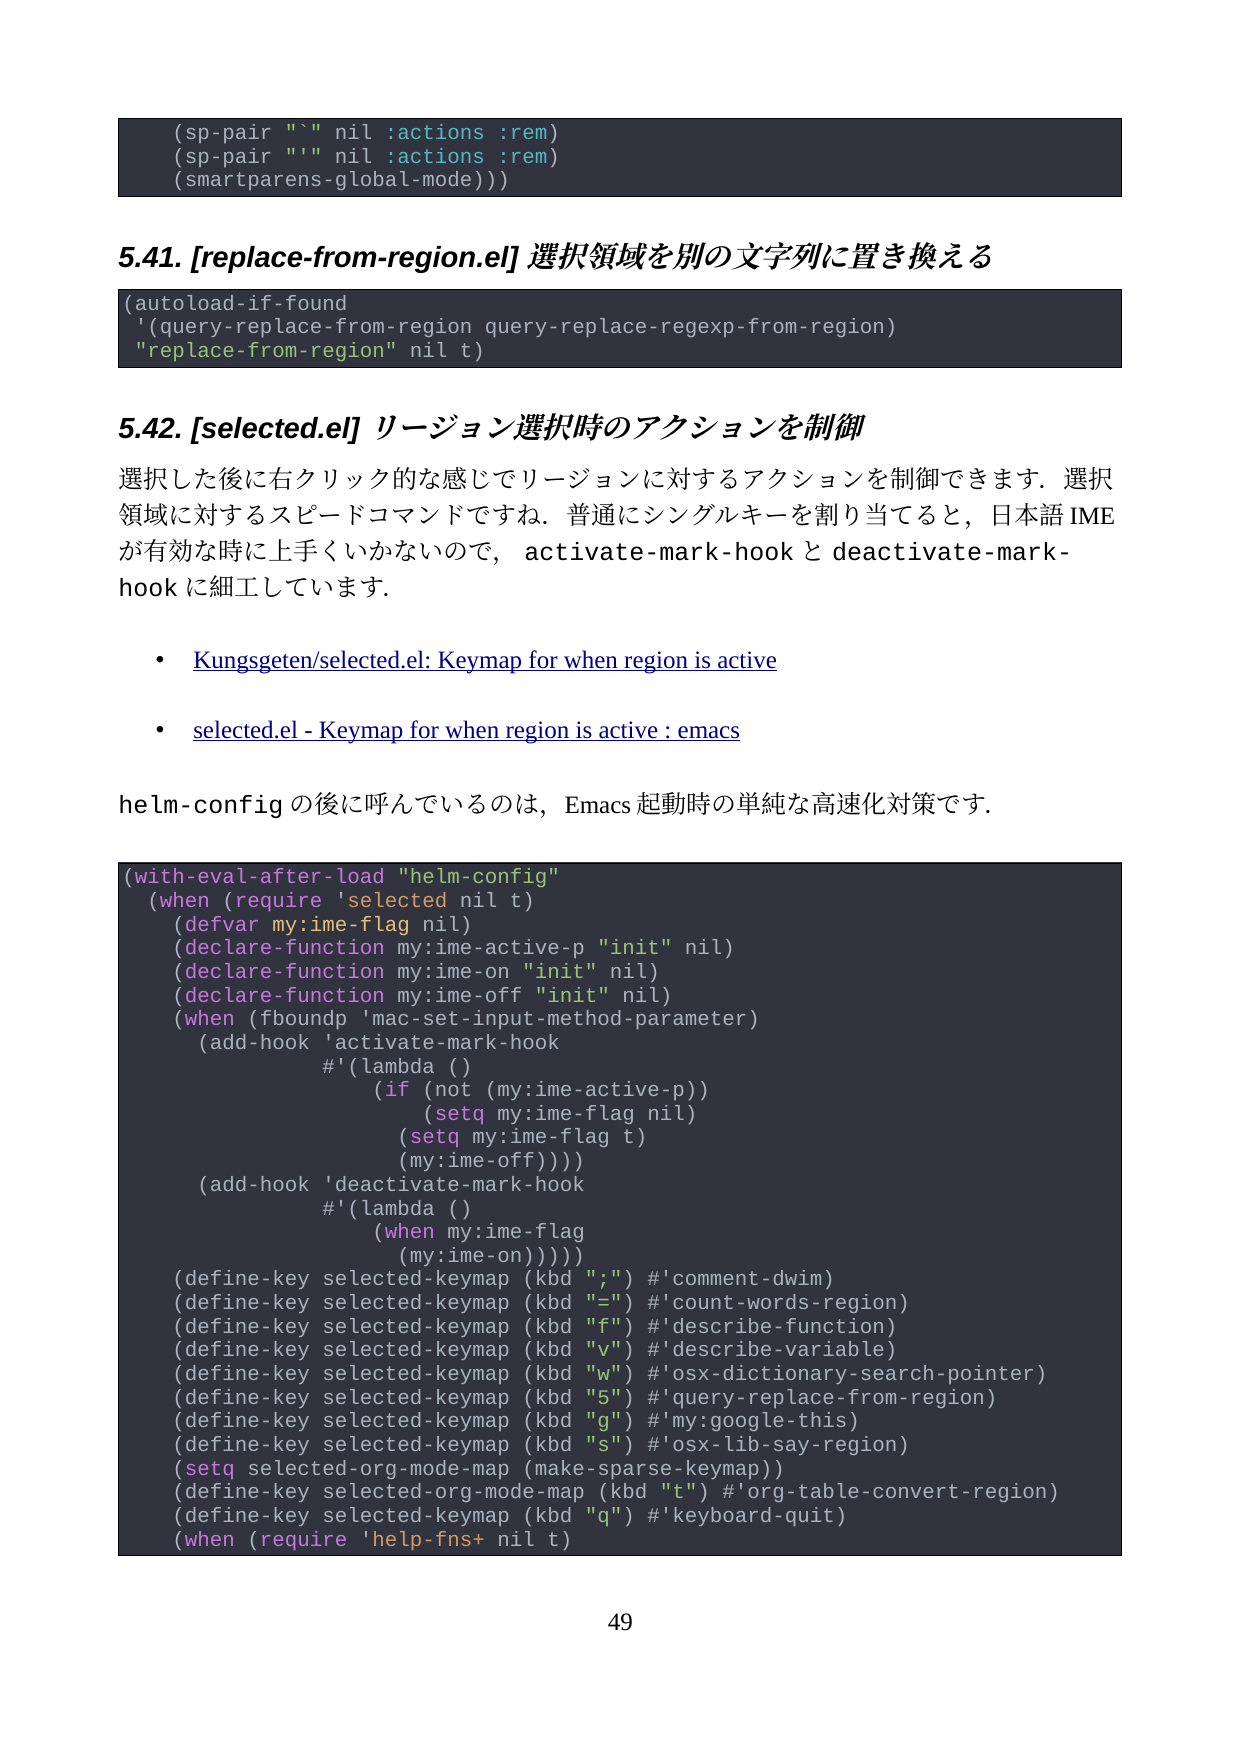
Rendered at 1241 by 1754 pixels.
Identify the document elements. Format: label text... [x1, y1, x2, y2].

subtitle [selected.el] リージョン選択時のアクションを制御 [118, 405, 1122, 447]
text (define-key selected-keymap (kbd "s") #'osx-lib-say-region) [119, 1430, 1121, 1454]
text '(query-replace-from-region query-replace-regexp-from-region) [119, 312, 1121, 336]
text (define-key selected-keymap (kbd ";") #'comment-dwim) [119, 1264, 1121, 1288]
text (declare-function my:ime-active-p "init" nil) [119, 933, 1121, 957]
text (when (fboundp 'mac-set-input-method-parameter) [119, 1004, 1121, 1028]
text helm-config の後に呼んでいるのは，Emacs起動時の単純な高速化対策です． [118, 785, 1122, 850]
text #'(lambda () [119, 1052, 1121, 1075]
text (define-key selected-org-mode-map (kbd "t") #'org-table-convert-region) [119, 1477, 1121, 1501]
text (define-key selected-keymap (kbd "g") #'my:google-this) [119, 1406, 1121, 1430]
text (define-key selected-keymap (kbd "f") #'describe-function) [119, 1312, 1121, 1335]
text (defvar my:ime-flag nil) [119, 910, 1121, 933]
list Kungsgeten/selected.el: Keymap for when region is active [156, 645, 1122, 702]
text (add-hook 'deactivate-mark-hook [119, 1170, 1121, 1193]
text (define-key selected-keymap (kbd "q") #'keyboard-quit) [119, 1501, 1121, 1524]
text (when (require 'selected nil t) [119, 886, 1121, 910]
text (with-eval-after-load "helm-config" [119, 864, 1121, 886]
text (declare-function my:ime-off "init" nil) [119, 981, 1121, 1004]
text #'(lambda () [119, 1193, 1121, 1217]
text (sp-pair "'" nil :actions :rem) [119, 142, 1121, 165]
text (autoload-if-found [119, 290, 1121, 312]
text (define-key selected-keymap (kbd "v") #'describe-variable) [119, 1335, 1121, 1359]
text (define-key selected-keymap (kbd "w") #'osx-dictionary-search-pointer) [119, 1359, 1121, 1383]
text (smartparens-global-mode))) [119, 165, 1121, 196]
text (sp-pair "`" nil :actions :rem) [119, 119, 1121, 142]
text (setq my:ime-flag t) [119, 1123, 1121, 1146]
text (when my:ime-flag [119, 1217, 1121, 1241]
subtitle [replace-from-region.el] 選択領域を別の文字列に置き換える [118, 234, 1122, 276]
text 選択した後に右クリック的な感じでリージョンに対するアクションを制御できます．選択領域に対するスピードコマンドですね．普通にシングルキーを割り当てると，日本語IMEが有効な時に上手くいかないので， activate-mark-hook と deactivate-mark-hook に細工しています． [118, 459, 1122, 632]
text (setq selected-org-mode-map (make-sparse-keymap)) [119, 1454, 1121, 1477]
text (define-key selected-keymap (kbd "5") #'query-replace-from-region) [119, 1383, 1121, 1406]
text (if (not (my:ime-active-p)) [119, 1075, 1121, 1099]
text (setq my:ime-flag nil) [119, 1099, 1121, 1123]
text (define-key selected-keymap (kbd "=") #'count-words-region) [119, 1288, 1121, 1312]
text (my:ime-on))))) [119, 1241, 1121, 1264]
text (my:ime-off)))) [119, 1146, 1121, 1170]
text (add-hook 'activate-mark-hook [119, 1028, 1121, 1052]
list selected.el - Keymap for when region is active : emacs [156, 715, 1122, 772]
text (when (require 'help-fns+ nil t) [119, 1524, 1121, 1555]
text (declare-function my:ime-on "init" nil) [119, 957, 1121, 981]
text "replace-from-region" nil t) [119, 336, 1121, 367]
